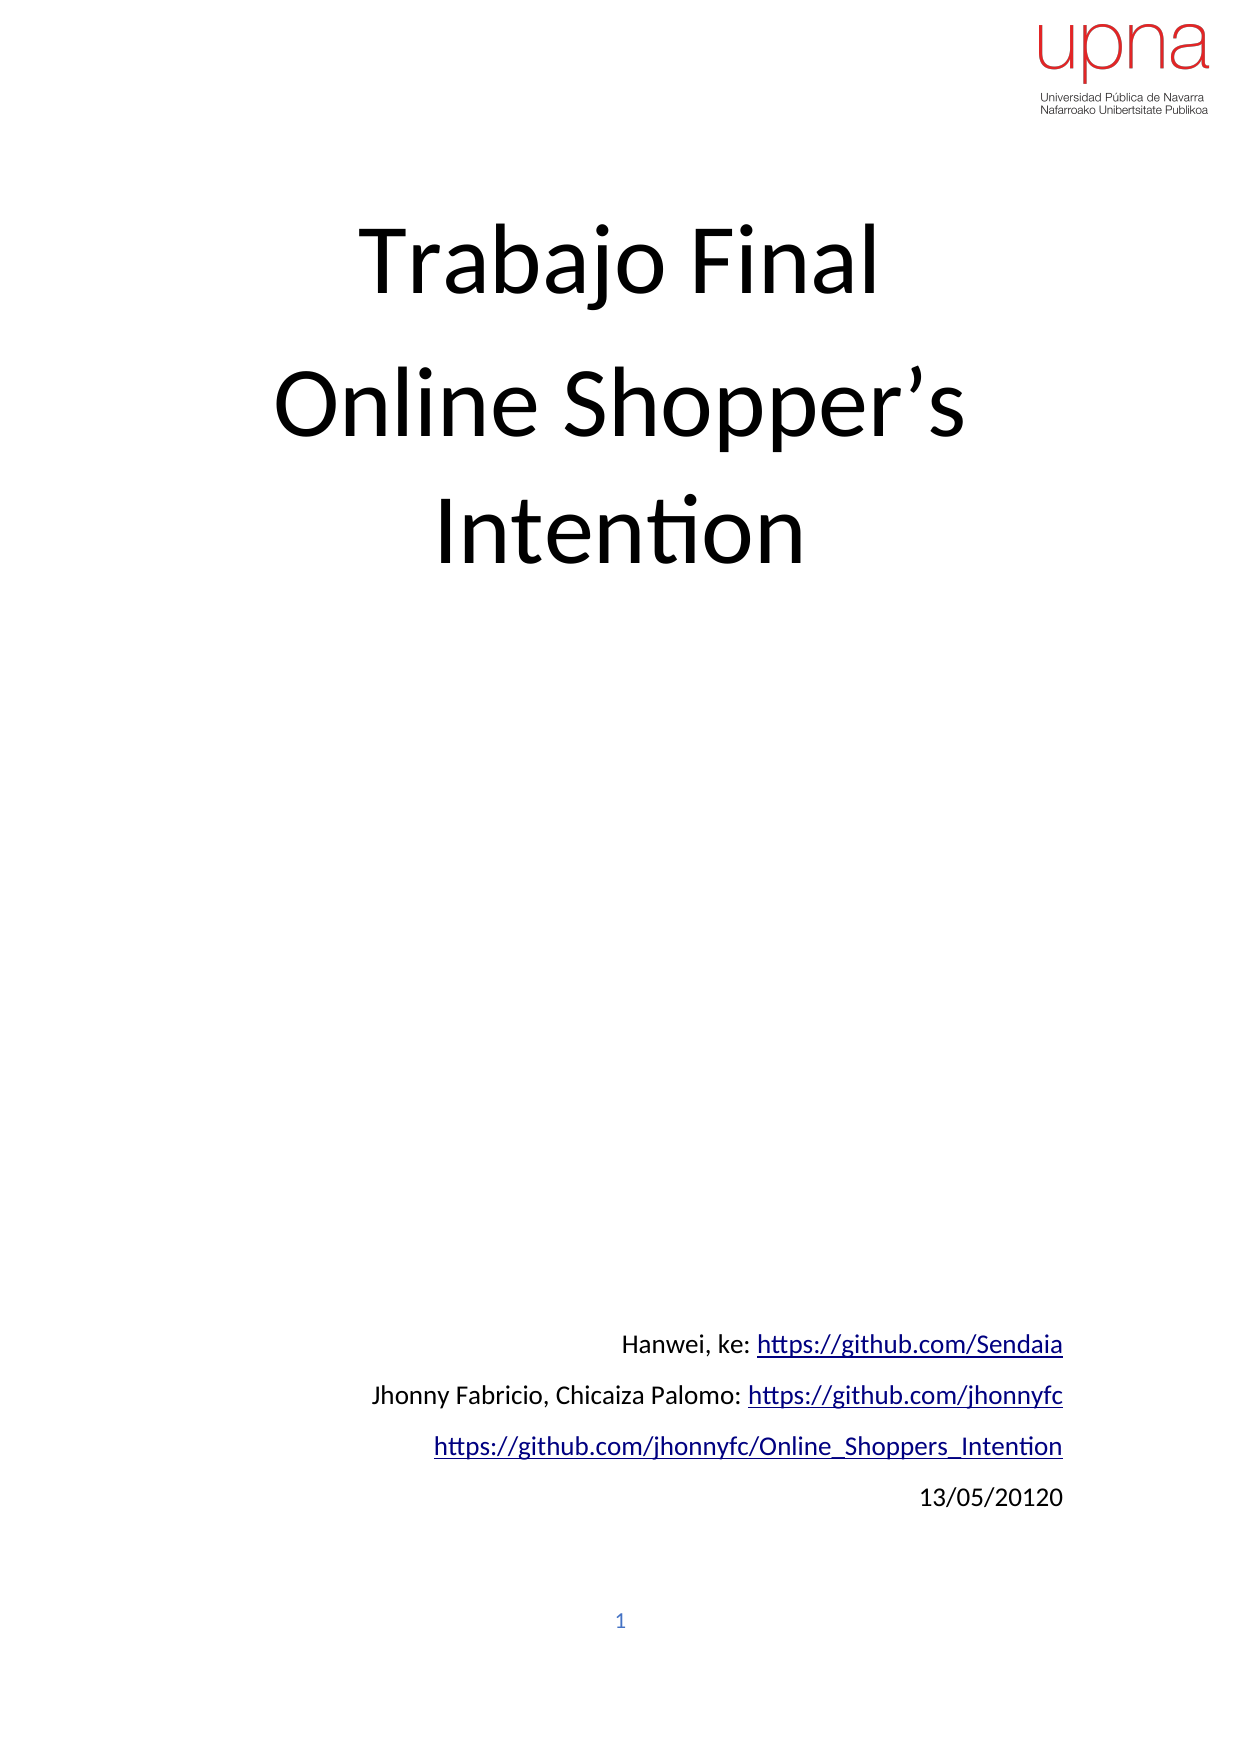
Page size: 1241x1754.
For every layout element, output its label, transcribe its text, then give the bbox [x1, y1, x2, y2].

text Online Shopper’s Intention [177, 339, 1063, 588]
text https://github.com/jhonnyfc/Online_Shoppers_Intention [177, 1429, 1063, 1462]
text Hanwei, ke: https://github.com/Sendaia [177, 1328, 1063, 1361]
text Jhonny Fabricio, Chicaiza Palomo: https://github.com/jhonnyfc [177, 1378, 1063, 1412]
text 13/05/20120 [177, 1480, 1063, 1513]
text Trabajo Final [177, 196, 1063, 318]
